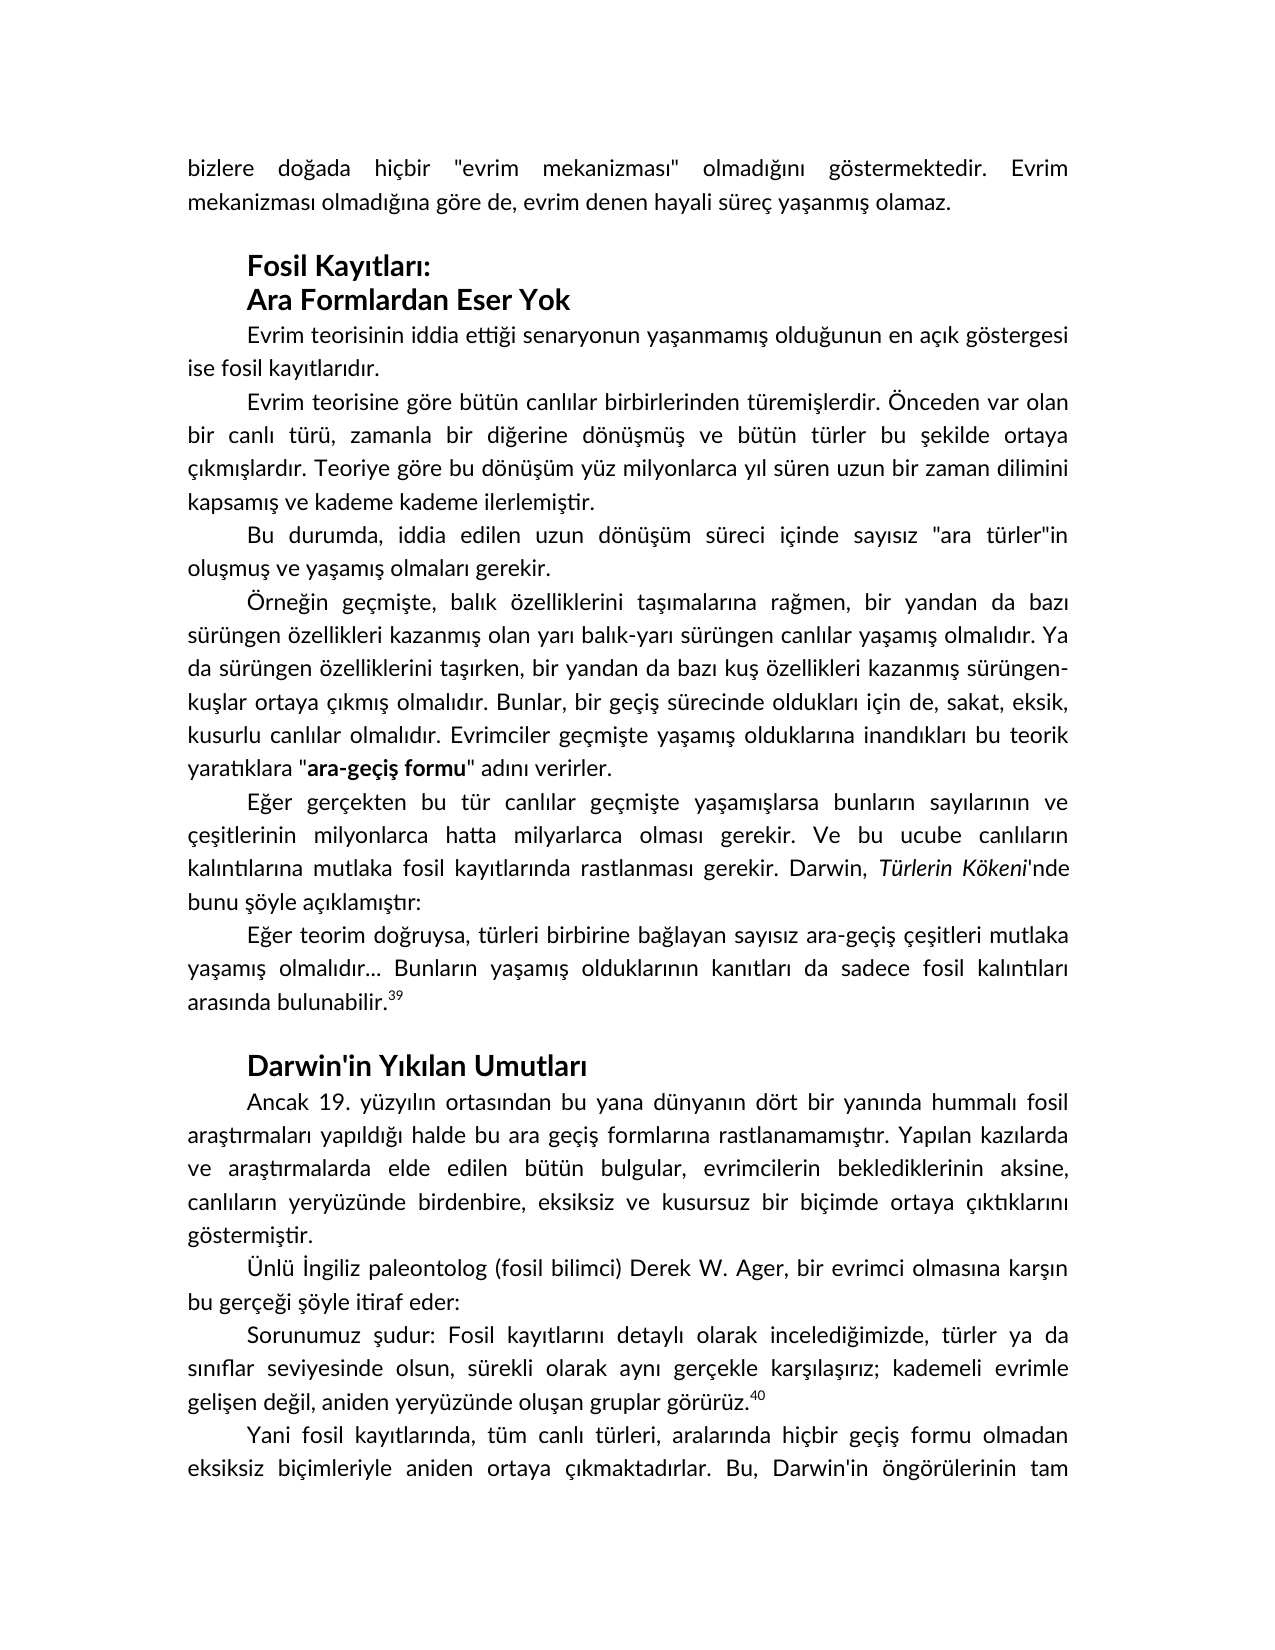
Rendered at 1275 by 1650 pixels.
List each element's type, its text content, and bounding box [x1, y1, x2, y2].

text bizlere doğada hiçbir "evrim mekanizması" olmadığını göstermektedir. Evrim mekanizması olmadığına göre de, evrim denen hayali süreç yaşanmış olamaz. [187, 150, 1070, 217]
text Evrim teorisinin iddia ettiği senaryonun yaşanmamış olduğunun en açık göstergesi ise fosil kayıtlarıdır. [187, 317, 1070, 383]
text Eğer teorim doğruysa, türleri birbirine bağlayan sayısız ara-geçiş çeşitleri mutlaka yaşamış olmalıdır... Bunların yaşamış olduklarının kanıtları da sadece fosil kalıntıları arasında bulunabilir.39 [187, 917, 1070, 1017]
text Evrim teorisine göre bütün canlılar birbirlerinden türemişlerdir. Önceden var olan bir canlı türü, zamanla bir diğerine dönüşmüş ve bütün türler bu şekilde ortaya çıkmışlardır. Teoriye göre bu dönüşüm yüz milyonlarca yıl süren uzun bir zaman dilimini kapsamış ve kademe kademe ilerlemiştir. [187, 383, 1070, 517]
text Eğer gerçekten bu tür canlılar geçmişte yaşamışlarsa bunların sayılarının ve çeşitlerinin milyonlarca hatta milyarlarca olması gerekir. Ve bu ucube canlıların kalıntılarına mutlaka fosil kayıtlarında rastlanması gerekir. Darwin, Türlerin Kökeni'nde bunu şöyle açıklamıştır: [187, 783, 1070, 917]
text Bu durumda, iddia edilen uzun dönüşüm süreci içinde sayısız "ara türler"in oluşmuş ve yaşamış olmaları gerekir. [187, 517, 1070, 583]
text Ancak 19. yüzyılın ortasından bu yana dünyanın dört bir yanında hummalı fosil araştırmaları yapıldığı halde bu ara geçiş formlarına rastlanamamıştır. Yapılan kazılarda ve araştırmalarda elde edilen bütün bulgular, evrimcilerin beklediklerinin aksine, canlıların yeryüzünde birdenbire, eksiksiz ve kusursuz bir biçimde ortaya çıktıklarını göstermiştir. [187, 1083, 1070, 1250]
text Ara Formlardan Eser Yok [187, 283, 1070, 317]
text Fosil Kayıtları: [187, 250, 1070, 283]
text Ünlü İngiliz paleontolog (fosil bilimci) Derek W. Ager, bir evrimci olmasına karşın bu gerçeği şöyle itiraf eder: [187, 1250, 1070, 1317]
text Sorunumuz şudur: Fosil kayıtlarını detaylı olarak incelediğimizde, türler ya da sınıflar seviyesinde olsun, sürekli olarak aynı gerçekle karşılaşırız; kademeli evrimle gelişen değil, aniden yeryüzünde oluşan gruplar görürüz.40 [187, 1317, 1070, 1417]
text Yani fosil kayıtlarında, tüm canlı türleri, aralarında hiçbir geçiş formu olmadan eksiksiz biçimleriyle aniden ortaya çıkmaktadırlar. Bu, Darwin'in öngörülerinin tam [187, 1417, 1070, 1483]
text Darwin'in Yıkılan Umutları [187, 1050, 1070, 1083]
text Örneğin geçmişte, balık özelliklerini taşımalarına rağmen, bir yandan da bazı sürüngen özellikleri kazanmış olan yarı balık-yarı sürüngen canlılar yaşamış olmalıdır. Ya da sürüngen özelliklerini taşırken, bir yandan da bazı kuş özellikleri kazanmış sürüngen-kuşlar ortaya çıkmış olmalıdır. Bunlar, bir geçiş sürecinde oldukları için de, sakat, eksik, kusurlu canlılar olmalıdır. Evrimciler geçmişte yaşamış olduklarına inandıkları bu teorik yaratıklara "ara-geçiş formu" adını verirler. [187, 583, 1070, 783]
